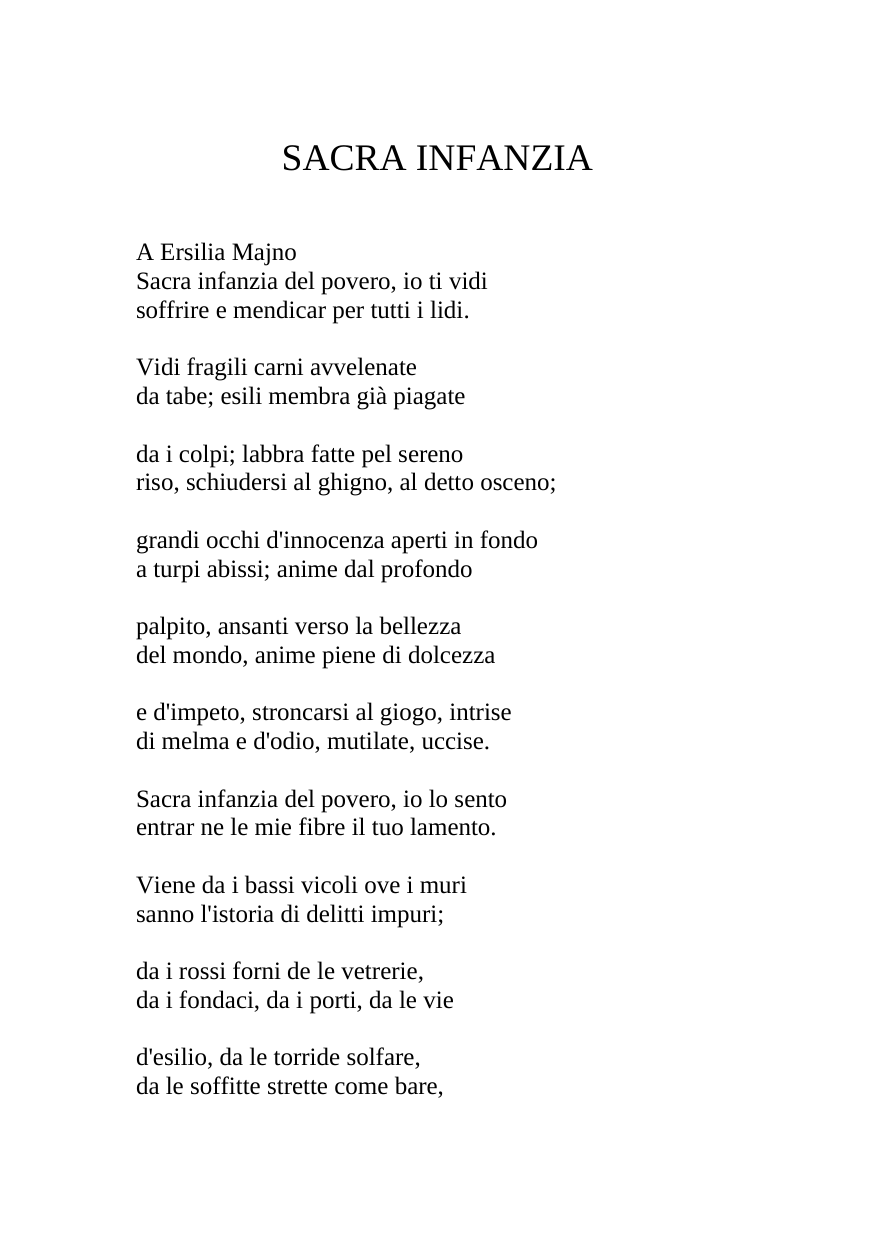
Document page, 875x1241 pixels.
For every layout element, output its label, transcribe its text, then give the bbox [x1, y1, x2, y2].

text d'esilio, da le torride solfare, [106, 1042, 768, 1071]
text palpito, ansanti verso la bellezza [106, 611, 768, 640]
text Vidi fragili carni avvelenate [106, 352, 768, 381]
text a turpi abissi; anime dal profondo [106, 554, 768, 582]
text Sacra infanzia del povero, io lo sento [106, 784, 768, 812]
subtitle SACRA INFANZIA [106, 135, 768, 178]
text da i rossi forni de le vetrerie, [106, 956, 768, 985]
text riso, schiudersi al ghigno, al detto osceno; [106, 467, 768, 496]
text e d'impeto, stroncarsi al giogo, intrise [106, 697, 768, 726]
text del mondo, anime piene di dolcezza [106, 640, 768, 669]
text A Ersilia Majno [106, 237, 768, 266]
text Sacra infanzia del povero, io ti vidi [106, 266, 768, 295]
text grandi occhi d'innocenza aperti in fondo [106, 525, 768, 554]
text da i fondaci, da i porti, da le vie [106, 985, 768, 1014]
text entrar ne le mie fibre il tuo lamento. [106, 812, 768, 841]
text di melma e d'odio, mutilate, uccise. [106, 726, 768, 755]
text da tabe; esili membra già piagate [106, 381, 768, 410]
text sanno l'istoria di delitti impuri; [106, 899, 768, 927]
text da i colpi; labbra fatte pel sereno [106, 439, 768, 467]
text soffrire e mendicar per tutti i lidi. [106, 295, 768, 324]
text Viene da i bassi vicoli ove i muri [106, 870, 768, 899]
text da le soffitte strette come bare, [106, 1071, 768, 1100]
